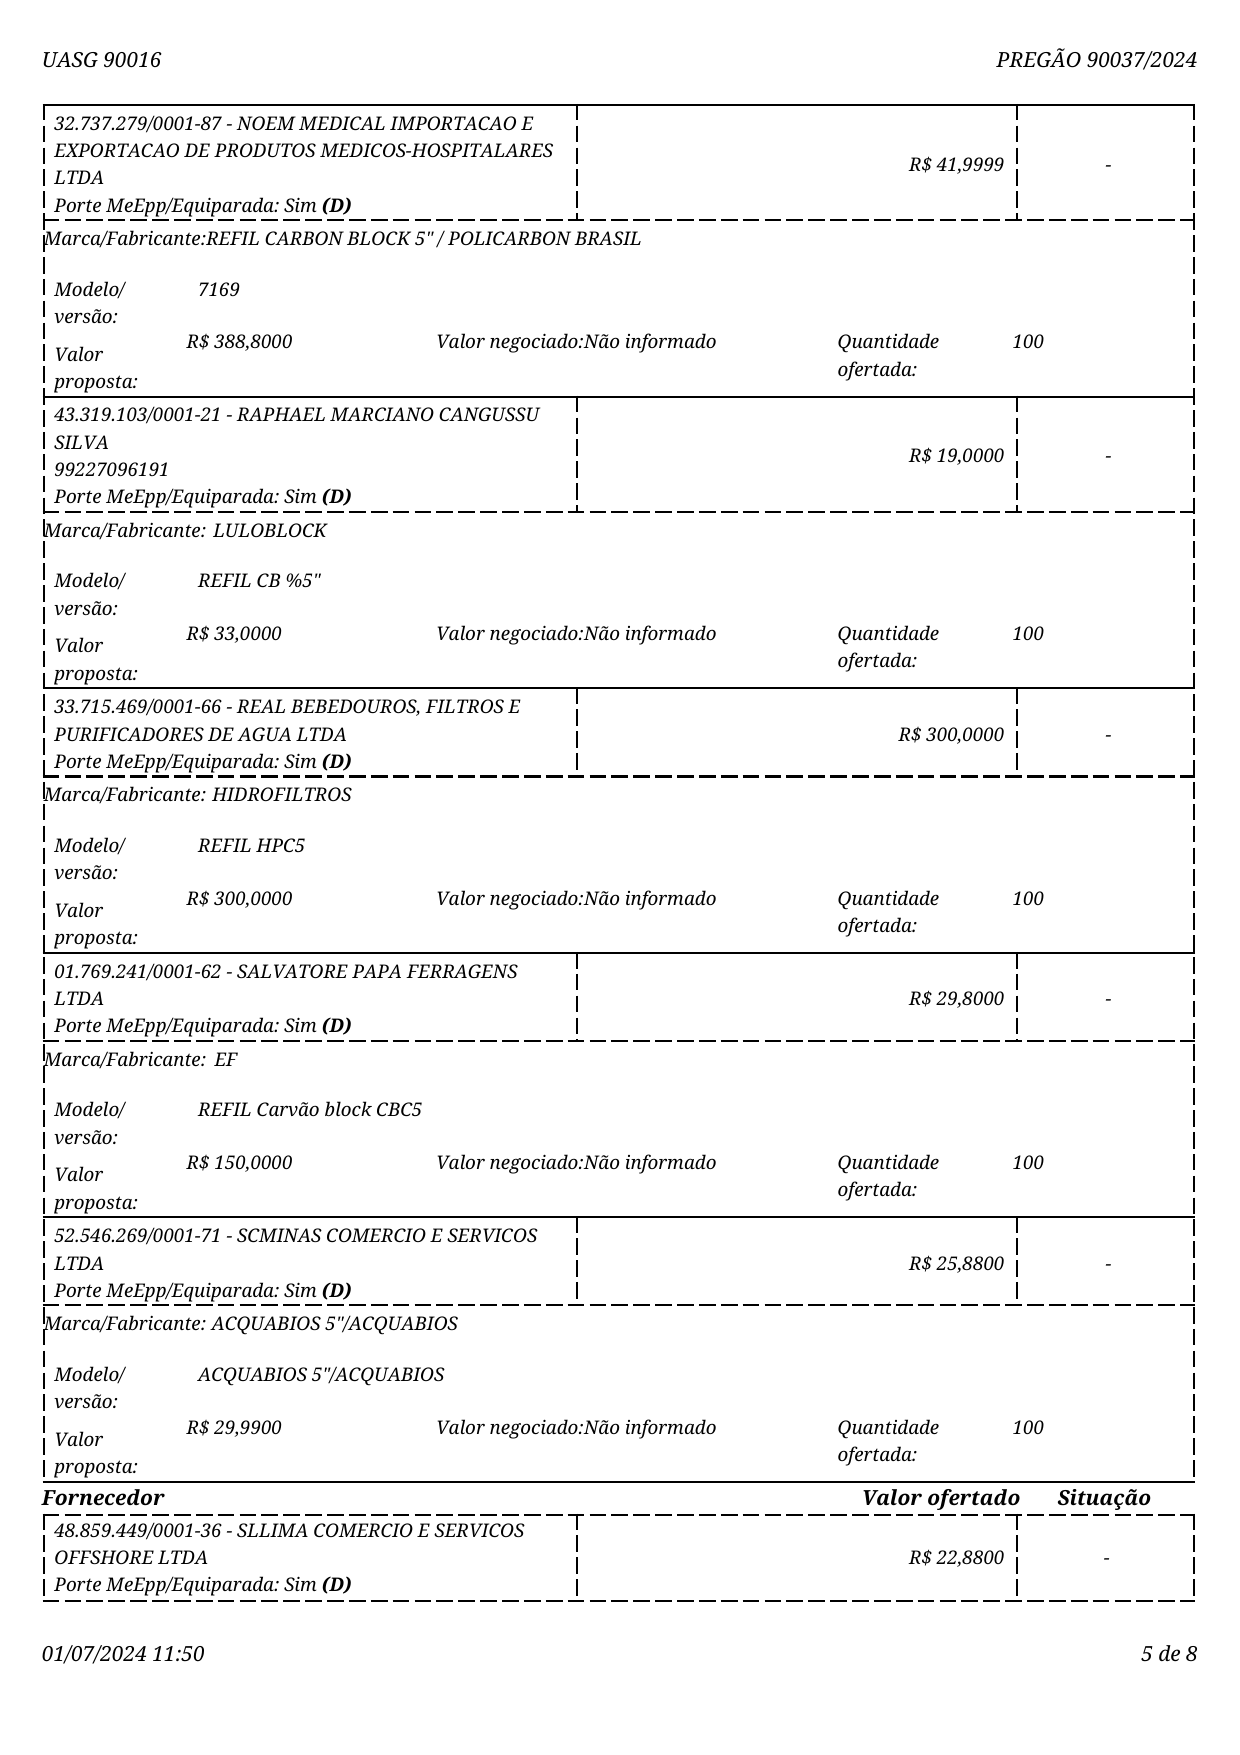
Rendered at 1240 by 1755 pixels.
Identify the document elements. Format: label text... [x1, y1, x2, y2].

table_cell 01.769.241/0001-62 - SALVATORE PAPA FERRAGENS LTDA Porte MeEpp/Equiparada: Sim (D) [44, 954, 577, 1040]
table_cell [1017, 954, 1068, 1040]
table_header R$ 22,8800 [788, 1514, 1017, 1600]
table_cell - [1068, 689, 1194, 775]
table_cell Modelo/versão: Valor proposta: [44, 564, 186, 687]
table_header [577, 1514, 787, 1600]
table_cell [577, 106, 837, 219]
table_cell [1017, 1218, 1068, 1304]
table_cell Marca/Fabricante: ACQUABIOS 5"/ACQUABIOS [44, 1304, 837, 1357]
table_cell [838, 828, 1068, 879]
table_cell Marca/Fabricante: REFIL CARBON BLOCK 5" / POLICARBON BRASIL [44, 219, 837, 272]
table_cell [1068, 511, 1194, 564]
table_cell [838, 272, 1068, 322]
table_cell - [1068, 106, 1194, 219]
table_cell [1068, 1093, 1194, 1143]
table_cell 43.319.103/0001-21 - RAPHAEL MARCIANO CANGUSSU SILVA 99227096191 Porte MeEpp/Equiparada: Sim (D) [44, 398, 577, 511]
table_cell R$ 29,9900 Valor negociado: Não informado [186, 1408, 837, 1481]
table_cell [1017, 398, 1068, 511]
table_cell R$ 41,9999 [838, 106, 1017, 219]
table_cell [577, 398, 837, 511]
table_cell Quantidade ofertada: [838, 614, 1002, 687]
table_cell [577, 689, 837, 775]
table_cell Quantidade ofertada: [838, 1408, 1002, 1481]
table_cell REFIL CB %5" [186, 564, 837, 614]
table_cell 33.715.469/0001-66 - REAL BEBEDOUROS, FILTROS E PURIFICADORES DE AGUA LTDA Porte MeEpp/Equiparada: Sim (D) [44, 689, 577, 775]
table_header 48.859.449/0001-36 - SLLIMA COMERCIO E SERVICOS OFFSHORE LTDA Porte MeEpp/Equiparada: Sim (D) [44, 1514, 577, 1600]
table_cell - [1068, 954, 1194, 1040]
table_cell R$ 300,0000 Valor negociado: Não informado [186, 879, 837, 952]
table_cell 52.546.269/0001-71 - SCMINAS COMERCIO E SERVICOS LTDA Porte MeEpp/Equiparada: Sim (D) [44, 1218, 577, 1304]
table_cell 100 [1002, 614, 1068, 687]
table_cell Quantidade ofertada: [838, 879, 1002, 952]
table_cell [838, 1304, 1068, 1357]
table_cell R$ 300,0000 [838, 689, 1017, 775]
table_cell ACQUABIOS 5"/ACQUABIOS [186, 1357, 837, 1408]
table_cell [1068, 879, 1194, 952]
table_cell [838, 511, 1068, 564]
table_cell [838, 1040, 1068, 1093]
table_cell Modelo/versão: Valor proposta: [44, 1093, 186, 1216]
table_cell [1068, 775, 1194, 828]
table_cell [1068, 272, 1194, 322]
table_cell [1068, 1408, 1194, 1481]
table_cell Modelo/versão: Valor proposta: [44, 828, 186, 952]
table_cell [838, 1357, 1068, 1408]
table_cell [1068, 564, 1194, 614]
table_cell [1068, 323, 1194, 396]
table_cell 100 [1002, 1143, 1068, 1216]
table_cell Quantidade ofertada: [838, 1143, 1002, 1216]
table_cell 100 [1002, 323, 1068, 396]
table_cell 32.737.279/0001-87 - NOEM MEDICAL IMPORTACAO E EXPORTACAO DE PRODUTOS MEDICOS-HOSPITALARES LTDA Porte MeEpp/Equiparada: Sim (D) [44, 106, 577, 219]
table_cell R$ 19,0000 [838, 398, 1017, 511]
table_cell 7169 [186, 272, 837, 322]
table_cell [1068, 1357, 1194, 1408]
table_cell Marca/Fabricante: EF [44, 1040, 837, 1093]
table_cell [1068, 1304, 1194, 1357]
table_cell Modelo/versão: Valor proposta: [44, 272, 186, 396]
table_cell [1068, 1040, 1194, 1093]
table_cell REFIL HPC5 [186, 828, 837, 879]
table_cell REFIL Carvão block CBC5 [186, 1093, 837, 1143]
table_cell [838, 775, 1068, 828]
table_header - [1017, 1514, 1194, 1600]
table_cell [1068, 1143, 1194, 1216]
table_cell [1068, 828, 1194, 879]
table_cell [838, 564, 1068, 614]
table_cell 100 [1002, 1408, 1068, 1481]
table_cell [577, 954, 837, 1040]
table_cell [838, 1093, 1068, 1143]
table_cell Quantidade ofertada: [838, 323, 1002, 396]
table_cell [1017, 689, 1068, 775]
table_cell [838, 219, 1068, 272]
table_cell Marca/Fabricante: LULOBLOCK [44, 511, 837, 564]
table_cell - [1068, 398, 1194, 511]
table_cell R$ 29,8000 [838, 954, 1017, 1040]
table_cell 100 [1002, 879, 1068, 952]
table_cell Modelo/versão: Valor proposta: [44, 1357, 186, 1481]
table_cell - [1068, 1218, 1194, 1304]
table_cell [1068, 614, 1194, 687]
table_cell [1068, 219, 1194, 272]
table_cell [1017, 106, 1068, 219]
table_cell Marca/Fabricante: HIDROFILTROS [44, 775, 837, 828]
table_cell R$ 25,8800 [838, 1218, 1017, 1304]
table_cell R$ 150,0000 Valor negociado: Não informado [186, 1143, 837, 1216]
table_cell [577, 1218, 837, 1304]
table_cell R$ 33,0000 Valor negociado: Não informado [186, 614, 837, 687]
table_cell R$ 388,8000 Valor negociado: Não informado [186, 323, 837, 396]
text Fornecedor Valor ofertado Situação [42, 1483, 1200, 1511]
